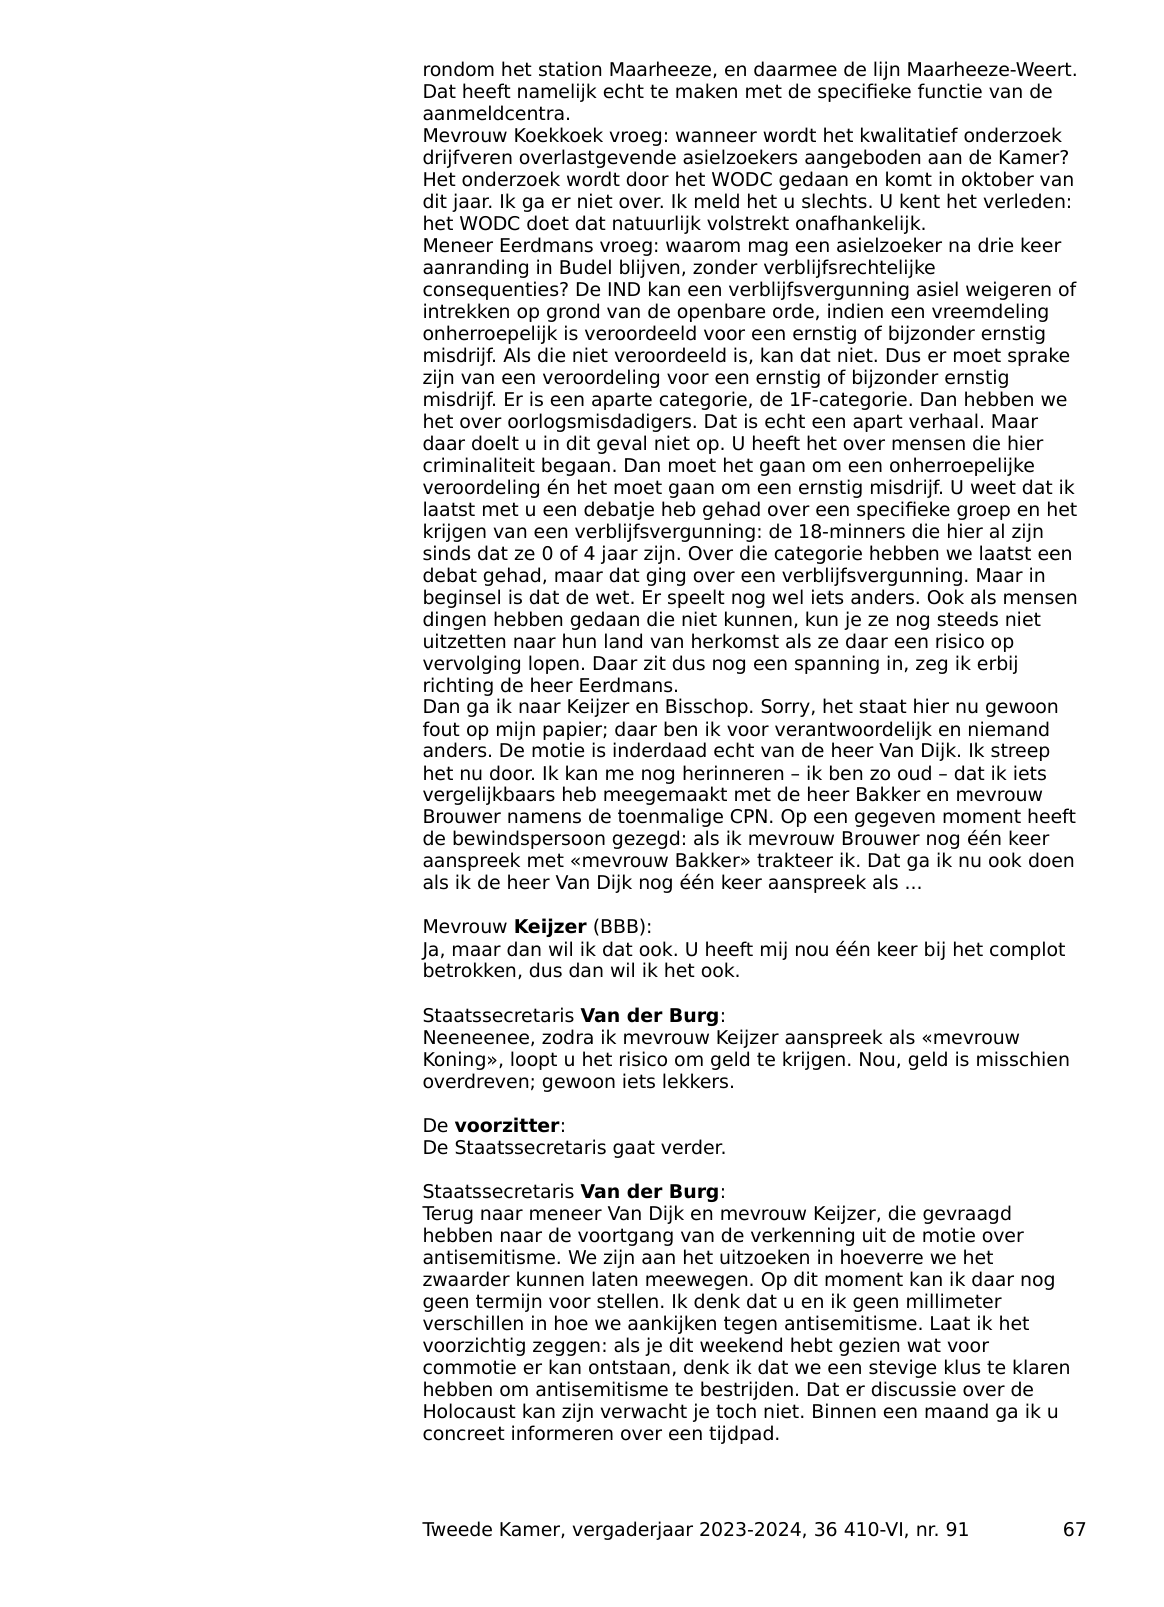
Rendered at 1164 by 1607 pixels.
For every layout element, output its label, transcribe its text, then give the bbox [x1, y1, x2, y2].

text Dan ga ik naar Keijzer en Bisschop. Sorry, het staat hier nu gewoon fout op mijn papier; daar ben ik voor verantwoordelijk en niemand anders. De motie is inderdaad echt van de heer Van Dijk. Ik streep het nu door. Ik kan me nog herinneren – ik ben zo oud – dat ik iets vergelijkbaars heb meegemaakt met de heer Bakker en mevrouw Brouwer namens de toenmalige CPN. Op een gegeven moment heeft de bewindspersoon gezegd: als ik mevrouw Brouwer nog één keer aanspreek met «mevrouw Bakker» trakteer ik. Dat ga ik nu ook doen als ik de heer Van Dijk nog één keer aanspreek als ... [422, 696, 1087, 894]
text De voorzitter: [422, 1115, 1087, 1137]
text Ja, maar dan wil ik dat ook. U heeft mij nou één keer bij het complot betrokken, dus dan wil ik het ook. [422, 938, 1087, 982]
text Staatssecretaris Van der Burg: [422, 1004, 1087, 1027]
text Neeneenee, zodra ik mevrouw Keijzer aanspreek als «mevrouw Koning», loopt u het risico om geld te krijgen. Nou, geld is misschien overdreven; gewoon iets lekkers. [422, 1027, 1087, 1092]
text rondom het station Maarheeze, en daarmee de lijn Maarheeze-Weert. Dat heeft namelijk echt te maken met de specifieke functie van de aanmeldcentra. [422, 59, 1087, 125]
text Staatssecretaris Van der Burg: [422, 1181, 1087, 1203]
text Meneer Eerdmans vroeg: waarom mag een asielzoeker na drie keer aanranding in Budel blijven, zonder verblijfsrechtelijke consequenties? De IND kan een verblijfsvergunning asiel weigeren of intrekken op grond van de openbare orde, indien een vreemdeling onherroepelijk is veroordeeld voor een ernstig of bijzonder ernstig misdrijf. Als die niet veroordeeld is, kan dat niet. Dus er moet sprake zijn van een veroordeling voor een ernstig of bijzonder ernstig misdrijf. Er is een aparte categorie, de 1F-categorie. Dan hebben we het over oorlogsmisdadigers. Dat is echt een apart verhaal. Maar daar doelt u in dit geval niet op. U heeft het over mensen die hier criminaliteit begaan. Dan moet het gaan om een onherroepelijke veroordeling én het moet gaan om een ernstig misdrijf. U weet dat ik laatst met u een debatje heb gehad over een specifieke groep en het krijgen van een verblijfsvergunning: de 18-minners die hier al zijn sinds dat ze 0 of 4 jaar zijn. Over die categorie hebben we laatst een debat gehad, maar dat ging over een verblijfsvergunning. Maar in beginsel is dat de wet. Er speelt nog wel iets anders. Ook als mensen dingen hebben gedaan die niet kunnen, kun je ze nog steeds niet uitzetten naar hun land van herkomst als ze daar een risico op vervolging lopen. Daar zit dus nog een spanning in, zeg ik erbij richting de heer Eerdmans. [422, 235, 1087, 696]
text De Staatssecretaris gaat verder. [422, 1137, 1087, 1159]
text Terug naar meneer Van Dijk en mevrouw Keijzer, die gevraagd hebben naar de voortgang van de verkenning uit de motie over antisemitisme. We zijn aan het uitzoeken in hoeverre we het zwaarder kunnen laten meewegen. Op dit moment kan ik daar nog geen termijn voor stellen. Ik denk dat u en ik geen millimeter verschillen in hoe we aankijken tegen antisemitisme. Laat ik het voorzichtig zeggen: als je dit weekend hebt gezien wat voor commotie er kan ontstaan, denk ik dat we een stevige klus te klaren hebben om antisemitisme te bestrijden. Dat er discussie over de Holocaust kan zijn verwacht je toch niet. Binnen een maand ga ik u concreet informeren over een tijdpad. [422, 1203, 1087, 1444]
text Mevrouw Keijzer (BBB): [422, 916, 1087, 938]
text Mevrouw Koekkoek vroeg: wanneer wordt het kwalitatief onderzoek drijfveren overlastgevende asielzoekers aangeboden aan de Kamer? Het onderzoek wordt door het WODC gedaan en komt in oktober van dit jaar. Ik ga er niet over. Ik meld het u slechts. U kent het verleden: het WODC doet dat natuurlijk volstrekt onafhankelijk. [422, 125, 1087, 235]
